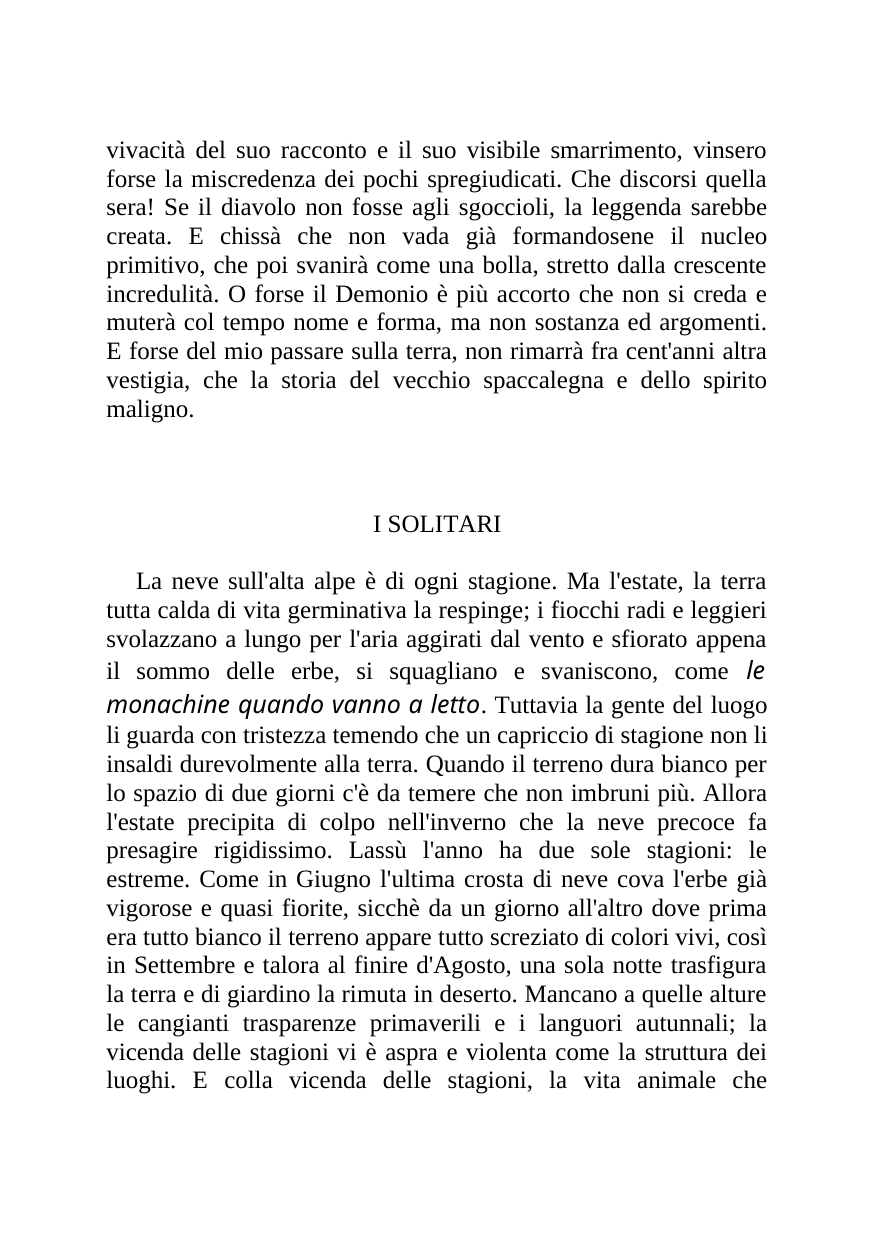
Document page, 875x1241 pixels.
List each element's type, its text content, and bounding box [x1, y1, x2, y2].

text vivacità del suo racconto e il suo visibile smarrimento, vinsero forse la miscredenza dei pochi spregiudicati. Che discorsi quella sera! Se il diavolo non fosse agli sgoccioli, la leggenda sarebbe creata. E chissà che non vada già formandosene il nucleo primitivo, che poi svanirà come una bolla, stretto dalla crescente incredulità. O forse il Demonio è più accorto che non si creda e muterà col tempo nome e forma, ma non sostanza ed argomenti. E forse del mio passare sulla terra, non rimarrà fra cent'anni altra vestigia, che la storia del vecchio spaccalegna e dello spirito maligno. [106, 135, 768, 422]
text I SOLITARI [106, 509, 768, 537]
text La neve sull'alta alpe è di ogni stagione. Ma l'estate, la terra tutta calda di vita germinativa la respinge; i fiocchi radi e leggieri svolazzano a lungo per l'aria aggirati dal vento e sfiorato appena il sommo delle erbe, si squagliano e svaniscono, come le monachine quando vanno a letto. Tuttavia la gente del luogo li guarda con tristezza temendo che un capriccio di stagione non li insaldi durevolmente alla terra. Quando il terreno dura bianco per lo spazio di due giorni c'è da temere che non imbruni più. Allora l'estate precipita di colpo nell'inverno che la neve precoce fa presagire rigidissimo. Lassù l'anno ha due sole stagioni: le estreme. Come in Giugno l'ultima crosta di neve cova l'erbe già vigorose e quasi fiorite, sicchè da un giorno all'altro dove prima era tutto bianco il terreno appare tutto screziato di colori vivi, così in Settembre e talora al finire d'Agosto, una sola notte trasfigura la terra e di giardino la rimuta in deserto. Mancano a quelle alture le cangianti trasparenze primaverili e i languori autunnali; la vicenda delle stagioni vi è aspra e violenta come la struttura dei luoghi. E colla vicenda delle stagioni, la vita animale che [106, 566, 768, 1094]
